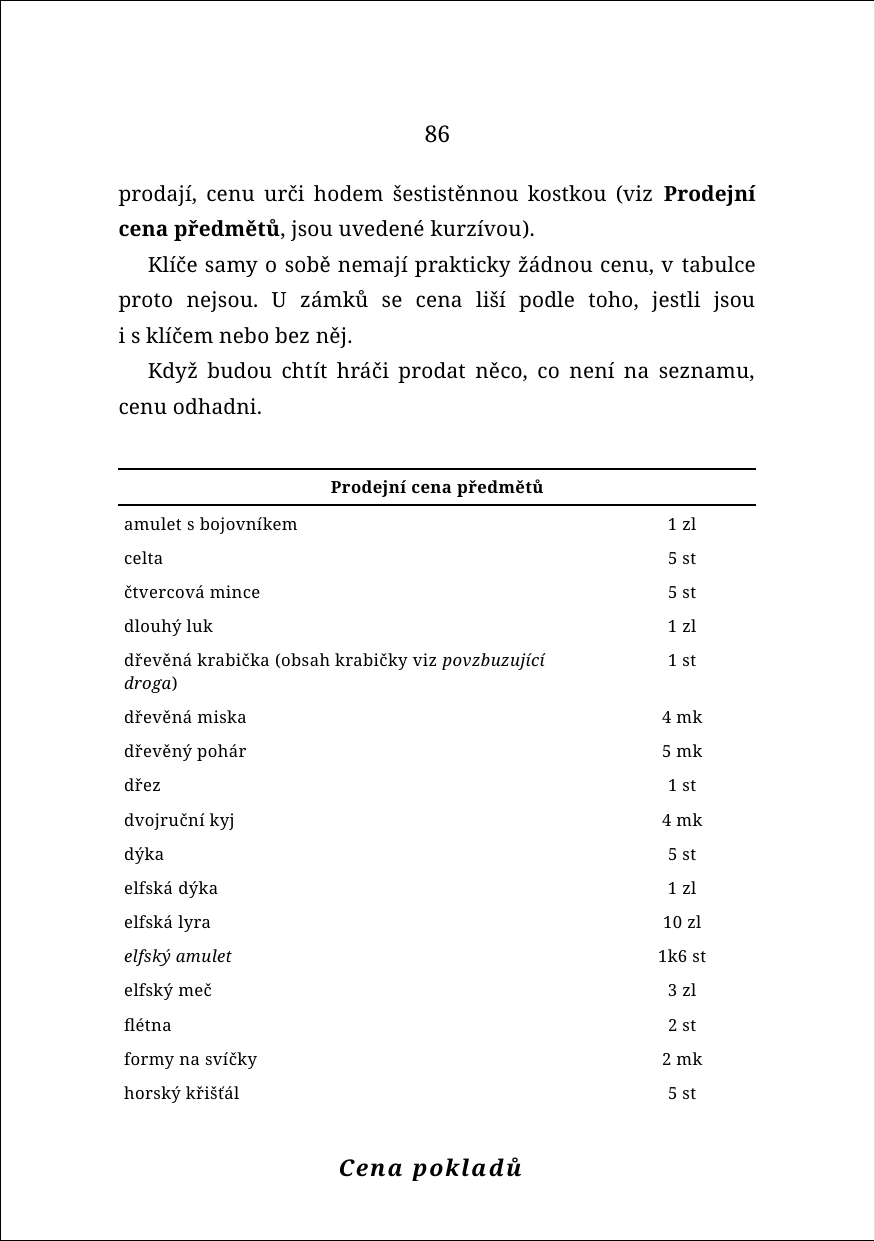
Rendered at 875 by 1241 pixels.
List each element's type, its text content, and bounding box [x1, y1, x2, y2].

table_cell dřez [118, 768, 608, 802]
table_cell 5 st [608, 837, 756, 871]
table_cell 1 zl [608, 506, 756, 541]
table_cell 5 mk [608, 734, 756, 768]
table_cell elfská dýka [118, 871, 608, 905]
table_cell dýka [118, 837, 608, 871]
table_cell 4 mk [608, 803, 756, 837]
table_cell 1 zl [608, 871, 756, 905]
text prodají, cenu urči hodem šestistěnnou kostkou (viz Prodejní cena předmětů, jsou uvedené kurzívou). Klíče samy o⁠ sobě nemají prakticky žádnou cenu, v⁠ tabulce proto nejsou. U⁠ zámků se cena liší podle toho, jestli jsou i⁠ s⁠ klíčem nebo bez něj. Když budou chtít hráči prodat něco, co není na seznamu, cenu odhadni. [118, 179, 756, 421]
table_cell horský křišťál [118, 1076, 608, 1110]
table_header Prodejní cena předmětů [118, 470, 756, 504]
table_cell dřevěná miska [118, 700, 608, 734]
table_cell 1 st [608, 768, 756, 802]
table_cell dvojruční kyj [118, 803, 608, 837]
table_cell 5 st [608, 541, 756, 575]
table_cell 1 zl [608, 609, 756, 643]
table_cell elfský meč [118, 973, 608, 1007]
table_cell 2 st [608, 1008, 756, 1042]
table_cell dřevěný pohár [118, 734, 608, 768]
table_cell 5 st [608, 575, 756, 609]
table_cell formy na svíčky [118, 1042, 608, 1076]
table_cell 3 zl [608, 973, 756, 1007]
table_cell amulet s⁠ bojovníkem [118, 506, 608, 541]
table_cell dlouhý luk [118, 609, 608, 643]
table_cell 10 zl [608, 905, 756, 939]
table_cell 1 st [608, 643, 756, 700]
table_cell elfský amulet [118, 939, 608, 973]
table_cell 5 st [608, 1076, 756, 1110]
table_cell 1k6 st [608, 939, 756, 973]
table_cell elfská lyra [118, 905, 608, 939]
table_cell celta [118, 541, 608, 575]
table_cell čtvercová mince [118, 575, 608, 609]
table_cell dřevěná krabička (obsah krabičky viz povzbuzující droga) [118, 643, 608, 700]
table_cell 2 mk [608, 1042, 756, 1076]
table_cell 4 mk [608, 700, 756, 734]
table_cell flétna [118, 1008, 608, 1042]
